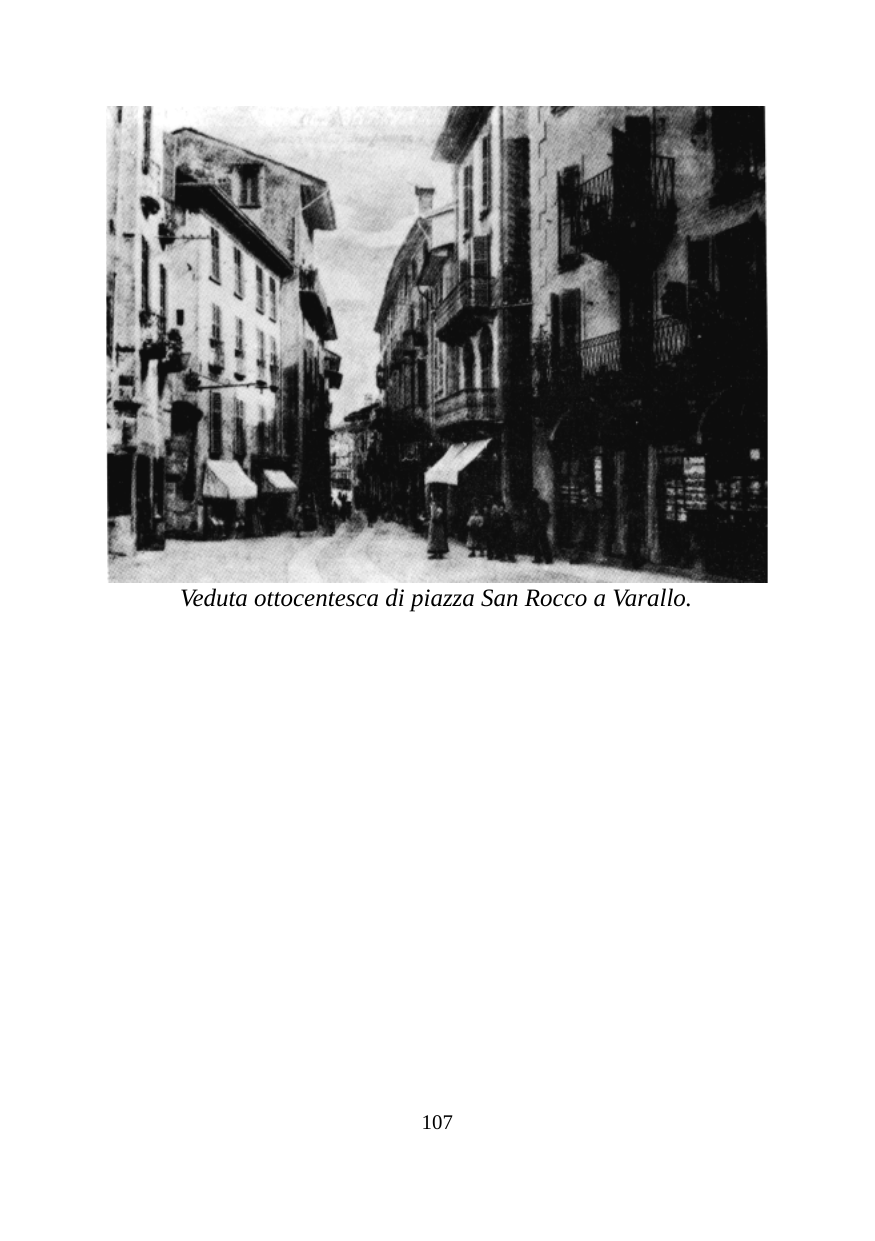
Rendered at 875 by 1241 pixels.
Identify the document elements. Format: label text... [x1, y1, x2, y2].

picture [106, 106, 768, 583]
table_header Veduta ottocentesca di piazza San Rocco a Varallo. [106, 583, 768, 611]
